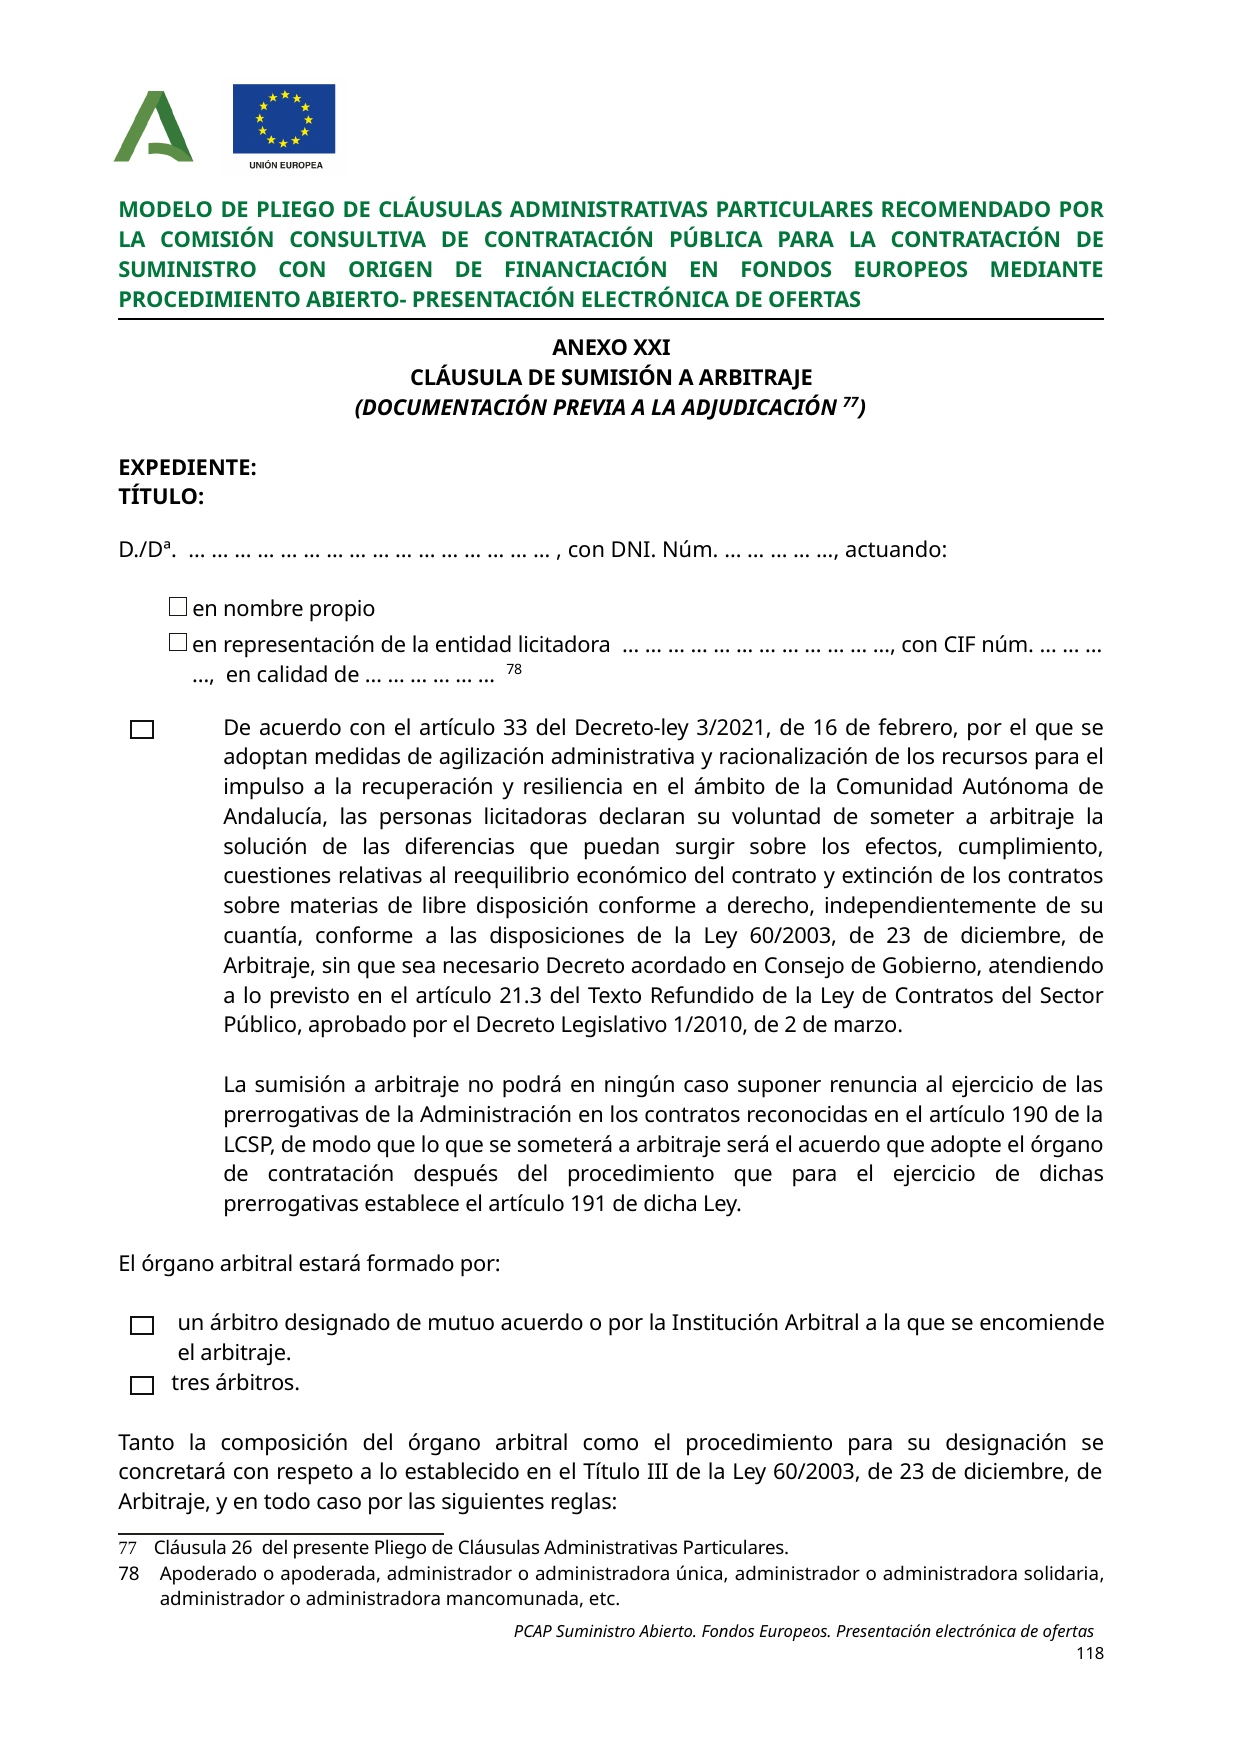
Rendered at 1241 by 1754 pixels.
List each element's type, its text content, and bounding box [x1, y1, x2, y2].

text en representación de la entidad licitadora … … … … … … … … … … … …, con CIF núm. … … … …, en calidad de … … … … … … [192, 629, 1104, 689]
picture [109, 86, 198, 166]
text (DOCUMENTACIÓN PREVIA A LA ADJUDICACIÓN ) [118, 392, 1104, 422]
text Tanto la composición del órgano arbitral como el procedimiento para su designación se concretará con respeto a lo establecido en el Título III de la Ley 60/2003, de 23 de diciembre, de Arbitraje, y en todo caso por las siguientes reglas: [118, 1427, 1104, 1516]
text El órgano arbitral estará formado por: [118, 1248, 1104, 1278]
text MODELO DE PLIEGO DE CLÁUSULAS ADMINISTRATIVAS PARTICULARES RECOMENDADO POR LA COMISIÓN CONSULTIVA DE CONTRATACIÓN PÚBLICA PARA LA CONTRATACIÓN DE SUMINISTRO CON ORIGEN DE FINANCIACIÓN EN FONDOS EUROPEOS MEDIANTE PROCEDIMIENTO ABIERTO- PRESENTACIÓN ELECTRÓNICA DE OFERTAS [118, 194, 1104, 318]
text De acuerdo con el artículo 33 del Decreto-ley 3/2021, de 16 de febrero, por el que se adoptan medidas de agilización administrativa y racionalización de los recursos para el impulso a la recuperación y resiliencia en el ámbito de la Comunidad Autónoma de Andalucía, las personas licitadoras declaran su voluntad de someter a arbitraje la solución de las diferencias que puedan surgir sobre los efectos, cumplimiento, cuestiones relativas al reequilibrio económico del contrato y extinción de los contratos sobre materias de libre disposición conforme a derecho, independientemente de su cuantía, conforme a las disposiciones de la Ley 60/2003, de 23 de diciembre, de Arbitraje, sin que sea necesario Decreto acordado en Consejo de Gobierno, atendiendo a lo previsto en el artículo 21.3 del Texto Refundido de la Ley de Contratos del Sector Público, aprobado por el Decreto Legislativo 1/2010, de 2 de marzo. [223, 712, 1104, 1039]
text ANEXO XXI [118, 332, 1104, 362]
text TÍTULO: [118, 481, 1104, 511]
text EXPEDIENTE: [118, 452, 1104, 481]
text un árbitro designado de mutuo acuerdo o por la Institución Arbitral a la que se encomiende el arbitraje. [177, 1307, 1104, 1367]
text CLÁUSULA DE SUMISIÓN A ARBITRAJE [118, 362, 1104, 392]
text Apoderado o apoderada, administrador o administradora única, administrador o administradora solidaria, administrador o administradora mancomunada, etc. [118, 1560, 1104, 1611]
text Cláusula 26 del presente Pliego de Cláusulas Administrativas Particulares. [118, 1534, 1104, 1560]
text tres árbitros. [171, 1367, 1104, 1397]
picture [221, 78, 347, 176]
text en nombre propio [192, 593, 1104, 623]
text La sumisión a arbitraje no podrá en ningún caso suponer renuncia al ejercicio de las prerrogativas de la Administración en los contratos reconocidas en el artículo 190 de la LCSP, de modo que lo que se someterá a arbitraje será el acuerdo que adopte el órgano de contratación después del procedimiento que para el ejercicio de dichas prerrogativas establece el artículo 191 de dicha Ley. [223, 1069, 1104, 1218]
text D./Dª. … … … … … … … … … … … … … … … … , con DNI. Núm. … … … … …, actuando: [118, 534, 1104, 564]
